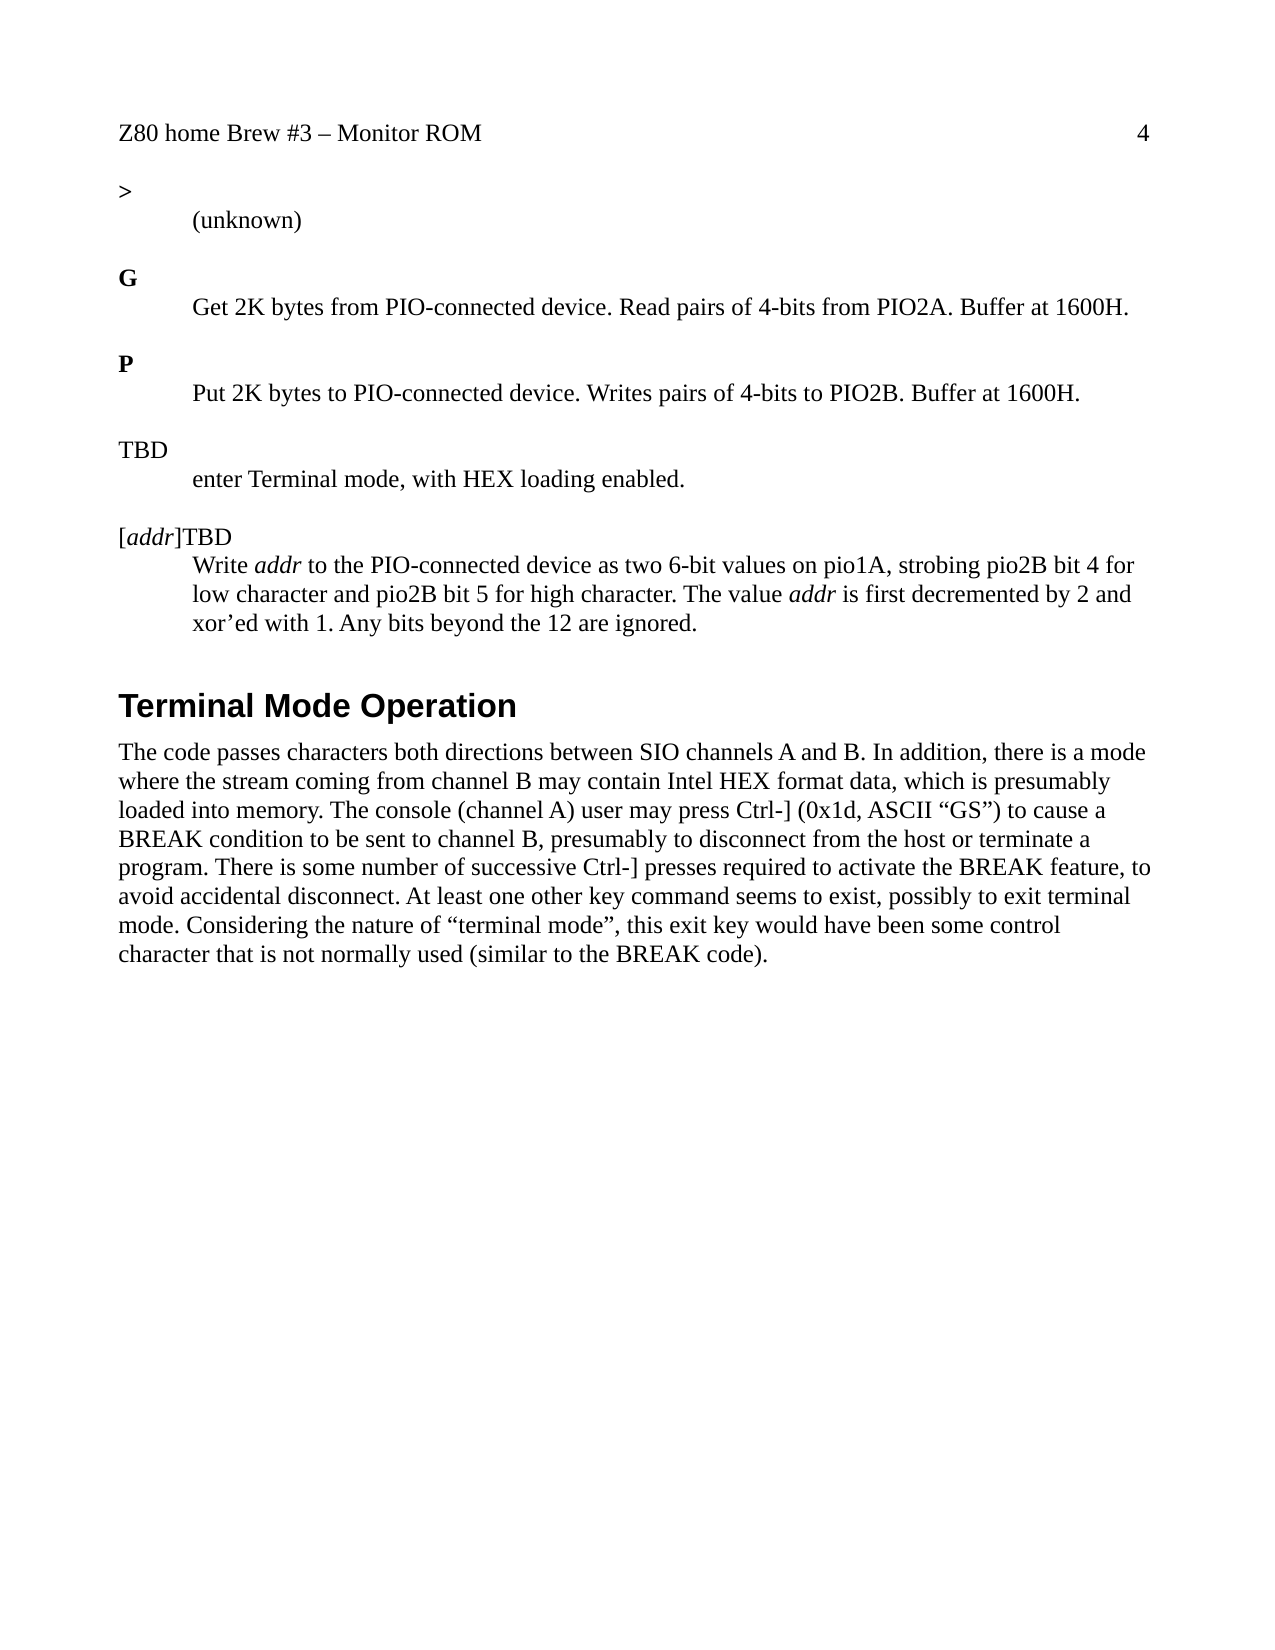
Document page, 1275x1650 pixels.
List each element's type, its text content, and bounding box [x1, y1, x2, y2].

text enter Terminal mode, with HEX loading enabled. [192, 464, 1157, 493]
text The code passes characters both directions between SIO channels A and B. In addition, there is a mode where the stream coming from channel B may contain Intel HEX format data, which is presumably loaded into memory. The console (channel A) user may press Ctrl-] (0x1d, ASCII “GS”) to cause a BREAK condition to be sent to channel B, presumably to disconnect from the host or terminate a program. There is some number of successive Ctrl-] presses required to activate the BREAK feature, to avoid accidental disconnect. At least one other key command seems to exist, possibly to exit terminal mode. Considering the nature of “terminal mode”, this exit key would have been some control character that is not normally used (similar to the BREAK code). [118, 737, 1157, 967]
text Write addr to the PIO-connected device as two 6-bit values on pio1A, strobing pio2B bit 4 for low character and pio2B bit 5 for high character. The value addr is first decremented by 2 and xor’ed with 1. Any bits beyond the 12 are ignored. [192, 551, 1157, 637]
text G [118, 263, 1157, 292]
text TBD [118, 436, 1157, 464]
text Get 2K bytes from PIO-connected device. Read pairs of 4-bits from PIO2A. Buffer at 1600H. [192, 292, 1157, 321]
subtitle Terminal Mode Operation [118, 686, 1157, 725]
text [addr]TBD [118, 522, 1157, 551]
text P [118, 349, 1157, 378]
text (unknown) [192, 206, 1157, 234]
text > [118, 177, 1157, 206]
text Put 2K bytes to PIO-connected device. Writes pairs of 4-bits to PIO2B. Buffer at 1600H. [192, 378, 1157, 407]
